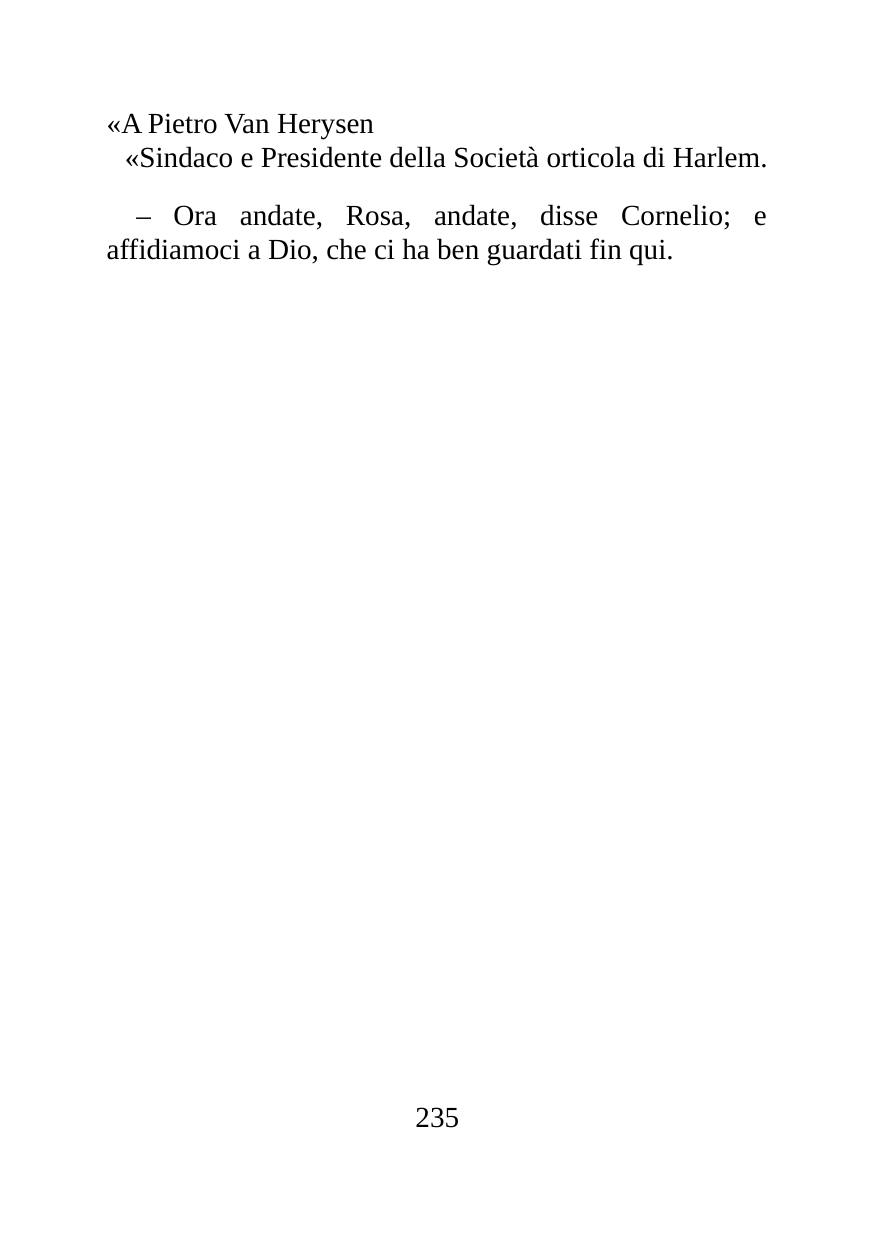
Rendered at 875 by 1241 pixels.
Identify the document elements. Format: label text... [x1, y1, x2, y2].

text ‒ Ora andate, Rosa, andate, disse Cornelio; e affidiamoci a Dio, che ci ha ben guardati fin qui. [106, 198, 768, 266]
text «A Pietro Van Herysen [106, 106, 768, 140]
text «Sindaco e Presidente della Società orticola di Harlem. [106, 140, 768, 173]
